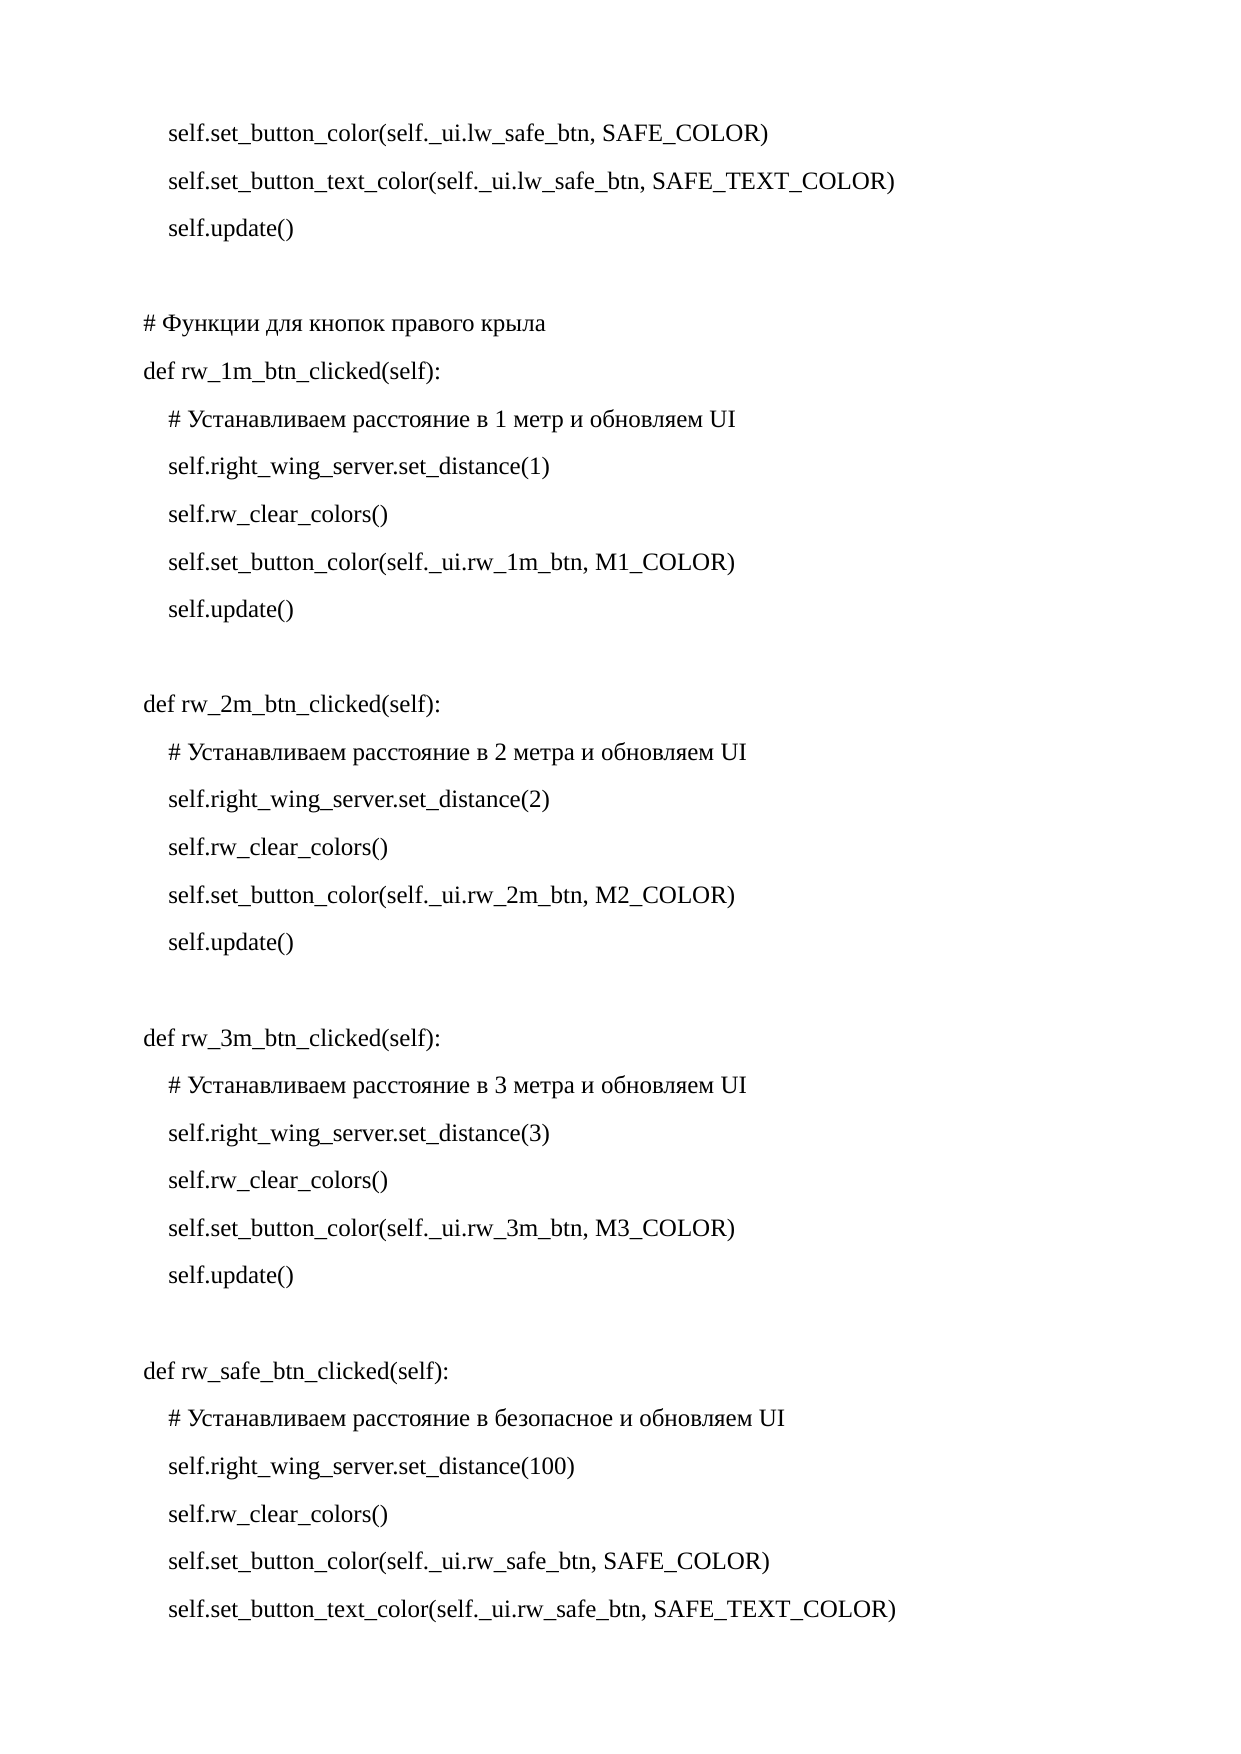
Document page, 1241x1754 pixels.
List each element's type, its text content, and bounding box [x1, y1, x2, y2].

text self.right_wing_server.set_distance(2) [118, 784, 1122, 813]
text self.right_wing_server.set_distance(100) [118, 1451, 1122, 1480]
text self.rw_clear_colors() [118, 832, 1122, 861]
text def rw_1m_btn_clicked(self): [118, 356, 1122, 385]
text self.set_button_color(self._ui.lw_safe_btn, SAFE_COLOR) [118, 118, 1122, 147]
text # Устанавливаем расстояние в 3 метра и обновляем UI [118, 1070, 1122, 1099]
text self.right_wing_server.set_distance(1) [118, 451, 1122, 480]
text self.set_button_color(self._ui.rw_3m_btn, M3_COLOR) [118, 1213, 1122, 1242]
text def rw_3m_btn_clicked(self): [118, 1023, 1122, 1051]
text self.update() [118, 1261, 1122, 1289]
text def rw_2m_btn_clicked(self): [118, 689, 1122, 718]
text self.set_button_text_color(self._ui.lw_safe_btn, SAFE_TEXT_COLOR) [118, 166, 1122, 194]
text self.rw_clear_colors() [118, 499, 1122, 528]
text # Устанавливаем расстояние в 2 метра и обновляем UI [118, 737, 1122, 766]
text # Устанавливаем расстояние в безопасное и обновляем UI [118, 1403, 1122, 1432]
text # Функции для кнопок правого крыла [118, 308, 1122, 337]
text self.rw_clear_colors() [118, 1499, 1122, 1527]
text self.update() [118, 213, 1122, 242]
text self.set_button_color(self._ui.rw_safe_btn, SAFE_COLOR) [118, 1546, 1122, 1575]
text self.update() [118, 594, 1122, 623]
text self.set_button_color(self._ui.rw_2m_btn, M2_COLOR) [118, 880, 1122, 908]
text self.set_button_text_color(self._ui.rw_safe_btn, SAFE_TEXT_COLOR) [118, 1594, 1122, 1623]
text self.rw_clear_colors() [118, 1165, 1122, 1194]
text self.right_wing_server.set_distance(3) [118, 1118, 1122, 1147]
text def rw_safe_btn_clicked(self): [118, 1356, 1122, 1384]
text self.update() [118, 927, 1122, 956]
text # Устанавливаем расстояние в 1 метр и обновляем UI [118, 404, 1122, 432]
text self.set_button_color(self._ui.rw_1m_btn, M1_COLOR) [118, 547, 1122, 575]
